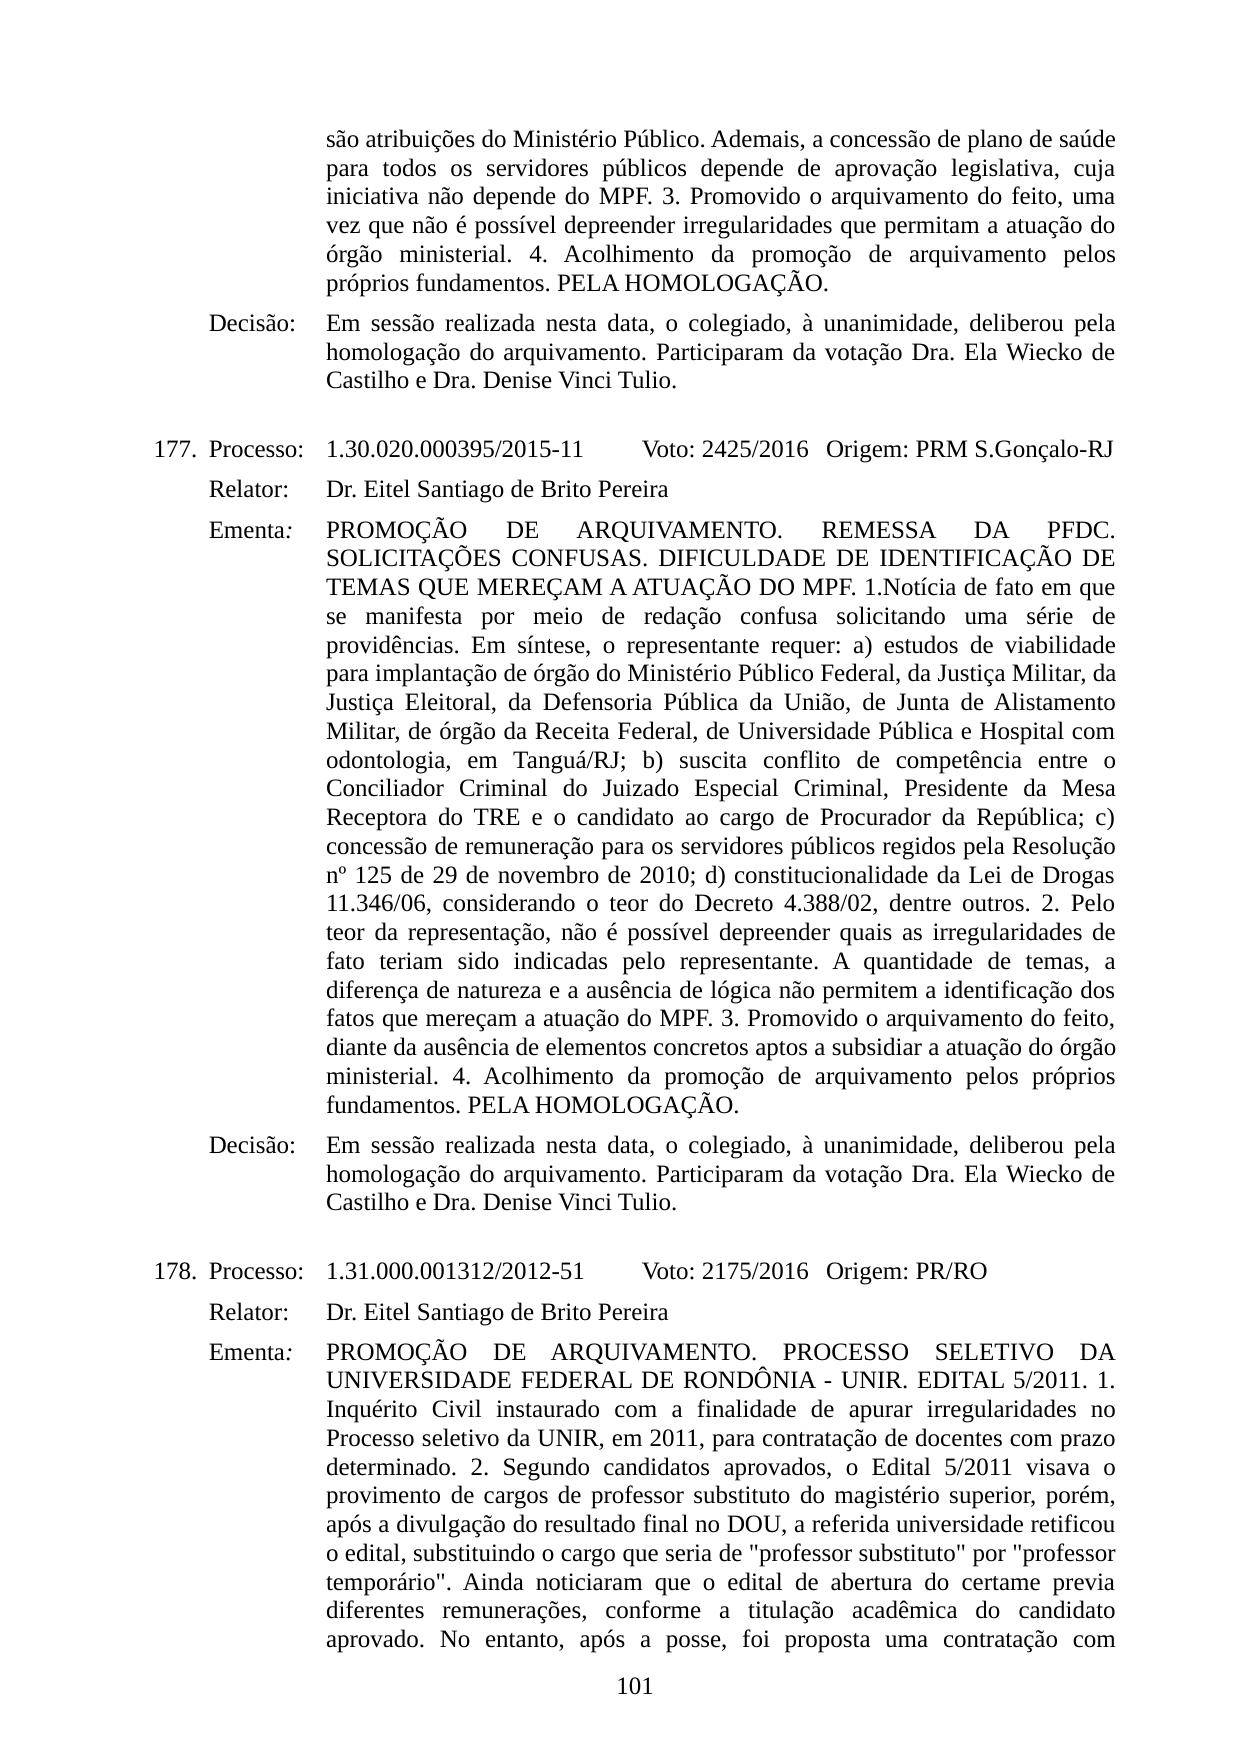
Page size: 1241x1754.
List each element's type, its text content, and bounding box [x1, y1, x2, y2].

table_header 1.30.020.000395/2015-11 [320, 429, 636, 469]
table_cell [148, 469, 203, 509]
table_cell Ementa: [203, 509, 320, 1124]
table_header Origem: PR/RO [820, 1251, 1122, 1291]
table_cell [148, 1124, 203, 1222]
table_header 177. [148, 429, 203, 469]
table_cell PROMOÇÃO DE ARQUIVAMENTO. PROCESSO SELETIVO DA UNIVERSIDADE FEDERAL DE RONDÔNIA - UNIR. EDITAL 5/2011. 1. Inquérito Civil instaurado com a finalidade de apurar irregularidades no Processo seletivo da UNIR, em 2011, para contratação de docentes com prazo determinado. 2. Segundo candidatos aprovados, o Edital 5/2011 visava o provimento de cargos de professor substituto do magistério superior, porém, após a divulgação do resultado final no DOU, a referida universidade retificou o edital, substituindo o cargo que seria de "professor substituto" por "professor temporário". Ainda noticiaram que o edital de abertura do certame previa diferentes remunerações, conforme a titulação acadêmica do candidato aprovado. No entanto, após a posse, foi proposta uma contratação com [320, 1331, 1122, 1659]
table_cell Em sessão realizada nesta data, o colegiado, à unanimidade, deliberou pela homologação do arquivamento. Participaram da votação Dra. Ela Wiecko de Castilho e Dra. Denise Vinci Tulio. [320, 1124, 1122, 1222]
table_header Origem: PRM S.Gonçalo-RJ [820, 429, 1122, 469]
table_cell Ementa: [203, 1331, 320, 1659]
table_cell [148, 1331, 203, 1659]
table_header 178. [148, 1251, 203, 1291]
table_cell Decisão: [203, 1124, 320, 1222]
table_cell [148, 509, 203, 1124]
table_cell Relator: [203, 469, 320, 509]
table_cell Decisão: [203, 302, 320, 400]
table_cell [203, 118, 320, 302]
table_cell [148, 1291, 203, 1331]
table_header Processo: [203, 429, 320, 469]
table_cell [148, 118, 203, 302]
table_cell PROMOÇÃO DE ARQUIVAMENTO. REMESSA DA PFDC. SOLICITAÇÕES CONFUSAS. DIFICULDADE DE IDENTIFICAÇÃO DE TEMAS QUE MEREÇAM A ATUAÇÃO DO MPF. 1.Notícia de fato em que se manifesta por meio de redação confusa solicitando uma série de providências. Em síntese, o representante requer: a) estudos de viabilidade para implantação de órgão do Ministério Público Federal, da Justiça Militar, da Justiça Eleitoral, da Defensoria Pública da União, de Junta de Alistamento Militar, de órgão da Receita Federal, de Universidade Pública e Hospital com odontologia, em Tanguá/RJ; b) suscita conflito de competência entre o Conciliador Criminal do Juizado Especial Criminal, Presidente da Mesa Receptora do TRE e o candidato ao cargo de Procurador da República; c) concessão de remuneração para os servidores públicos regidos pela Resolução nº 125 de 29 de novembro de 2010; d) constitucionalidade da Lei de Drogas 11.346/06, considerando o teor do Decreto 4.388/02, dentre outros. 2. Pelo teor da representação, não é possível depreender quais as irregularidades de fato teriam sido indicadas pelo representante. A quantidade de temas, a diferença de natureza e a ausência de lógica não permitem a identificação dos fatos que mereçam a atuação do MPF. 3. Promovido o arquivamento do feito, diante da ausência de elementos concretos aptos a subsidiar a atuação do órgão ministerial. 4. Acolhimento da promoção de arquivamento pelos próprios fundamentos. PELA HOMOLOGAÇÃO. [320, 509, 1122, 1124]
table_header Processo: [203, 1251, 320, 1291]
table_header Voto: 2175/2016 [636, 1251, 820, 1291]
table_header Voto: 2425/2016 [636, 429, 820, 469]
table_cell Relator: [203, 1291, 320, 1331]
table_header 1.31.000.001312/2012-51 [320, 1251, 636, 1291]
table_cell Dr. Eitel Santiago de Brito Pereira [320, 1291, 1122, 1331]
table_cell Dr. Eitel Santiago de Brito Pereira [320, 469, 1122, 509]
table_cell [148, 302, 203, 400]
table_cell são atribuições do Ministério Público. Ademais, a concessão de plano de saúde para todos os servidores públicos depende de aprovação legislativa, cuja iniciativa não depende do MPF. 3. Promovido o arquivamento do feito, uma vez que não é possível depreender irregularidades que permitam a atuação do órgão ministerial. 4. Acolhimento da promoção de arquivamento pelos próprios fundamentos. PELA HOMOLOGAÇÃO. [320, 118, 1122, 302]
table_cell Em sessão realizada nesta data, o colegiado, à unanimidade, deliberou pela homologação do arquivamento. Participaram da votação Dra. Ela Wiecko de Castilho e Dra. Denise Vinci Tulio. [320, 302, 1122, 400]
